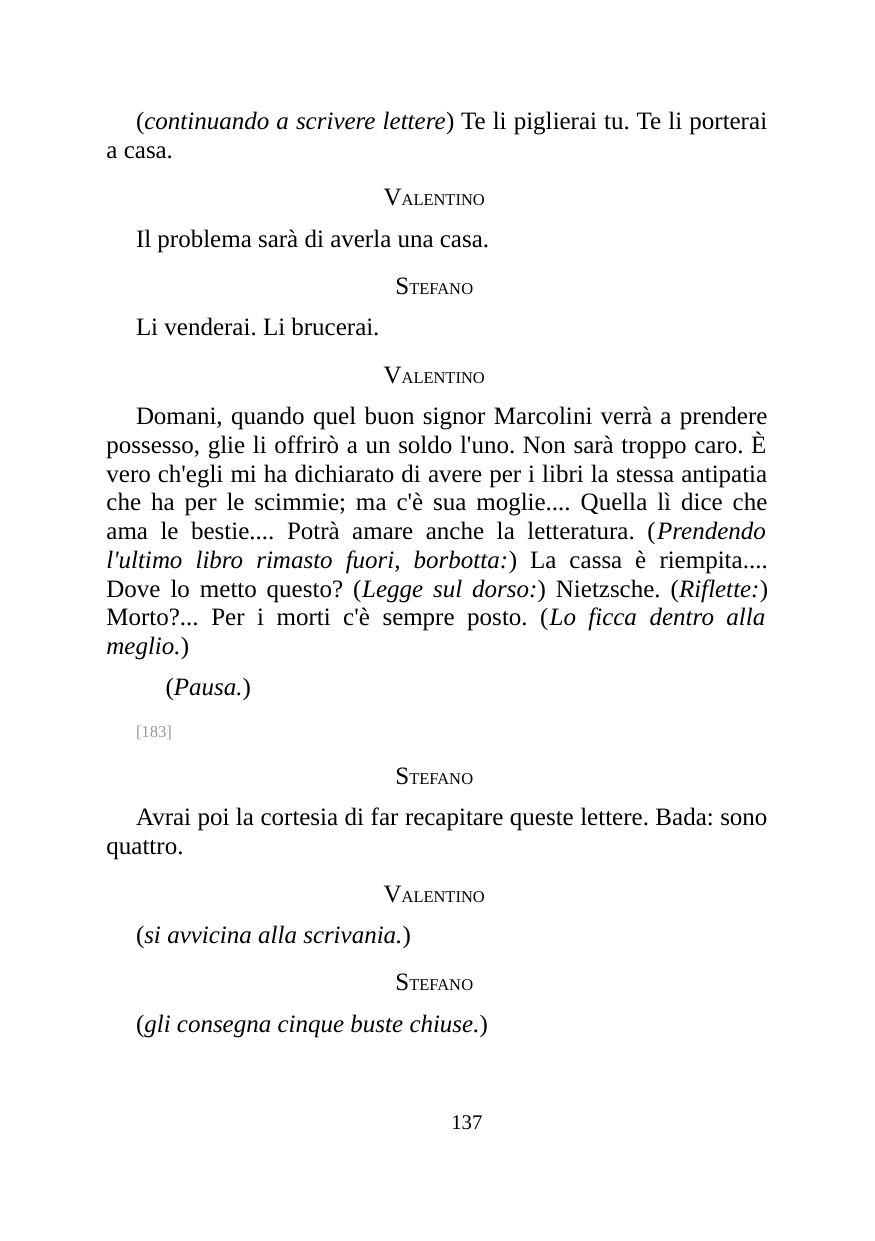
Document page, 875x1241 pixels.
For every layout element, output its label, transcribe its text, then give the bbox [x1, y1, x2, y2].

text (Pausa.) [106, 672, 768, 701]
text Il problema sarà di averla una casa. [106, 224, 768, 252]
text Stefano [106, 271, 768, 300]
text Valentino [106, 879, 768, 907]
text Valentino [106, 360, 768, 389]
text Domani, quando quel buon signor Marcolini verrà a prendere possesso, glie li offrirò a un soldo l'uno. Non sarà troppo caro. È vero ch'egli mi ha dichiarato di avere per i libri la stessa antipatia che ha per le scimmie; ma c'è sua moglie.... Quella lì dice che ama le bestie.... Potrà amare anche la letteratura. (Prendendo l'ultimo libro rimasto fuori, borbotta:) La cassa è riempita.... Dove lo metto questo? (Legge sul dorso:) Nietzsche. (Riflette:) Morto?... Per i morti c'è sempre posto. (Lo ficca dentro alla meglio.) [106, 401, 768, 660]
text Stefano [106, 761, 768, 790]
text (si avvicina alla scrivania.) [106, 920, 768, 949]
text (continuando a scrivere lettere) Te li piglierai tu. Te li porterai a casa. [106, 106, 768, 164]
text [183] [106, 714, 768, 742]
text (gli consegna cinque buste chiuse.) [106, 1009, 768, 1037]
text Li venderai. Li brucerai. [106, 312, 768, 341]
text Stefano [106, 967, 768, 996]
text Valentino [106, 182, 768, 211]
text Avrai poi la cortesia di far recapitare queste lettere. Bada: sono quattro. [106, 802, 768, 860]
